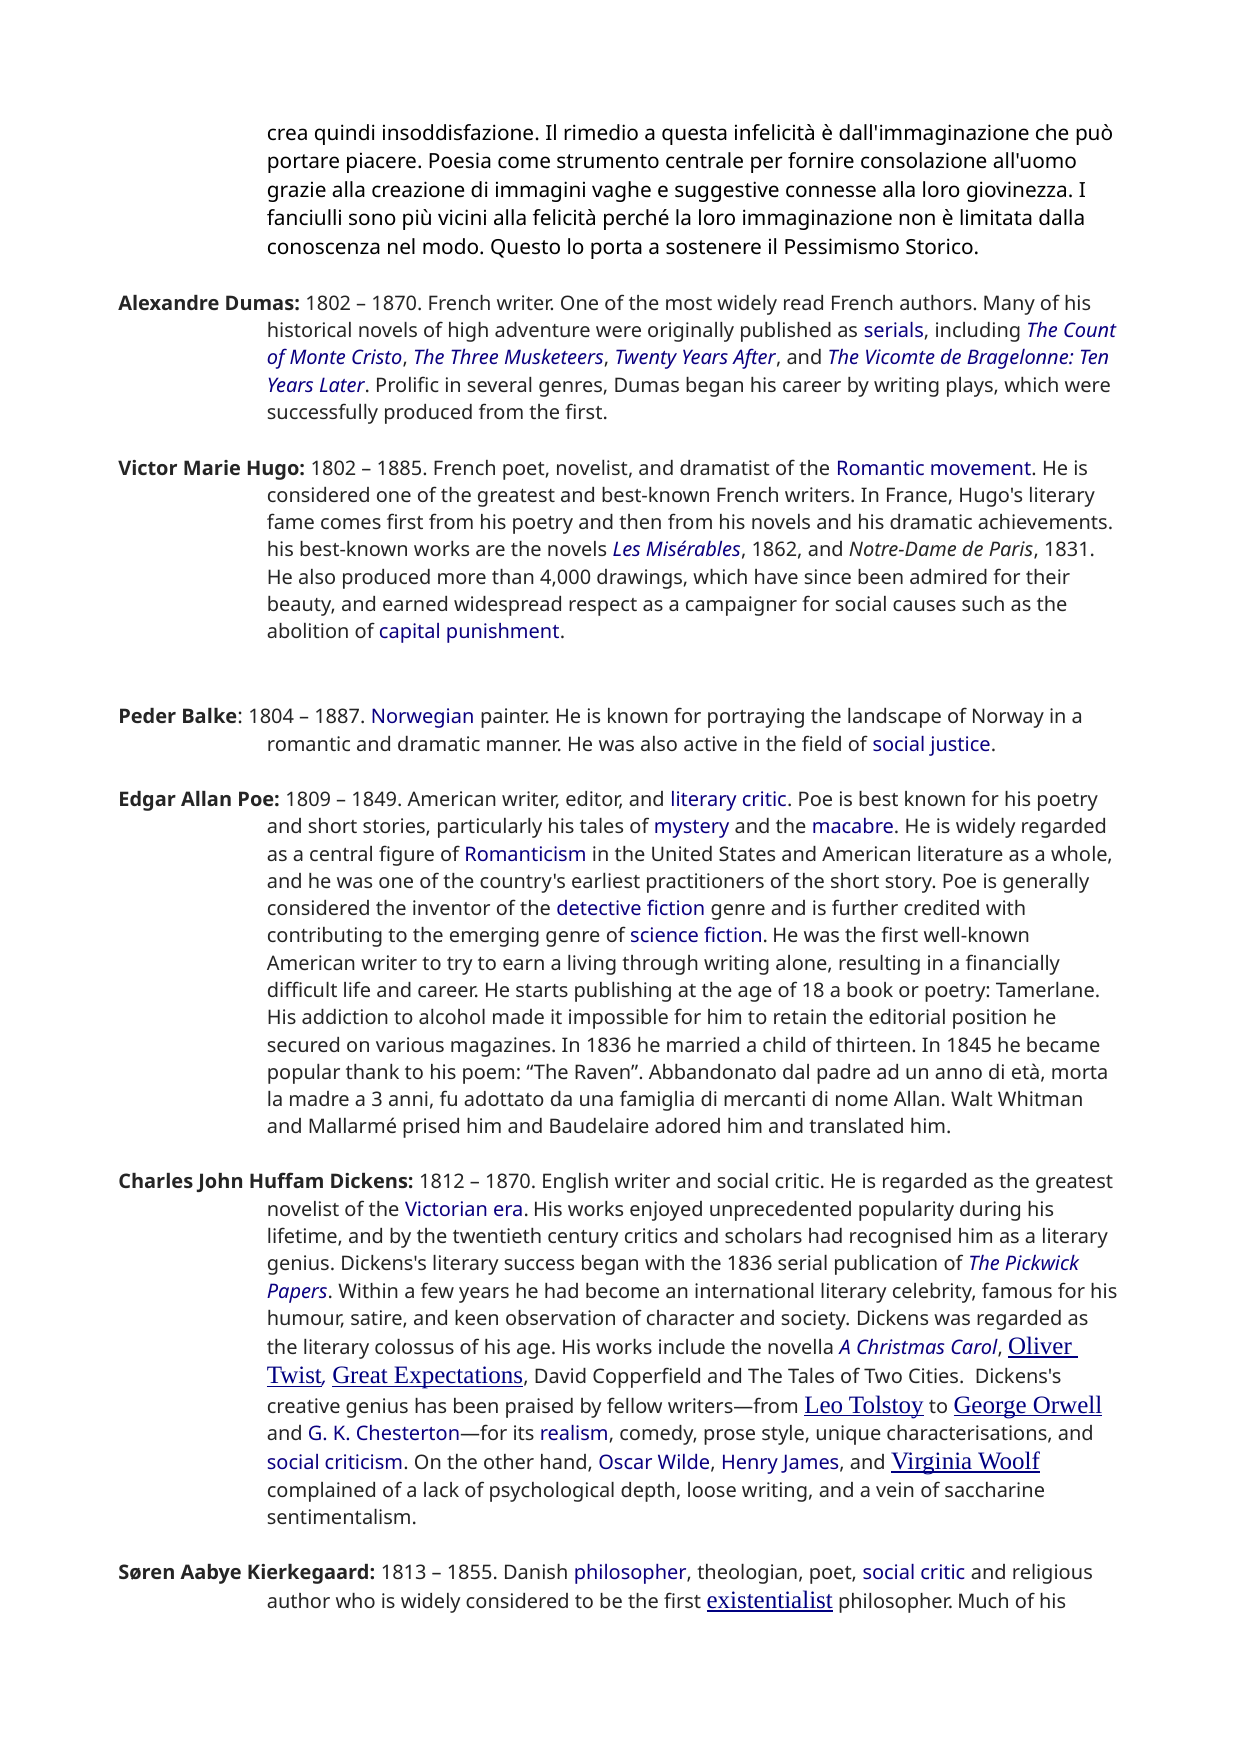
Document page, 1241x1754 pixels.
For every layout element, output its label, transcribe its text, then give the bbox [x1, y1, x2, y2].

text Søren Aabye Kierkegaard: 1813 – 1855. Danish philosopher, theologian, poet, social critic and religious author who is widely considered to be the first existentialist philosopher. Much of his [118, 1558, 1122, 1614]
text Charles John Huffam Dickens: 1812 – 1870. English writer and social critic. He is regarded as the greatest novelist of the Victorian era. His works enjoyed unprecedented popularity during his lifetime, and by the twentieth century critics and scholars had recognised him as a literary genius. Dickens's literary success began with the 1836 serial publication of The Pickwick Papers. Within a few years he had become an international literary celebrity, famous for his humour, satire, and keen observation of character and society. Dickens was regarded as the literary colossus of his age. His works include the novella A Christmas Carol, Oliver Twist, Great Expectations, David Copperfield and The Tales of Two Cities. Dickens's creative genius has been praised by fellow writers—from Leo Tolstoy to George Orwell and G. K. Chesterton—for its realism, comedy, prose style, unique characterisations, and social criticism. On the other hand, Oscar Wilde, Henry James, and Virginia Woolf complained of a lack of psychological depth, loose writing, and a vein of saccharine sentimentalism. [118, 1167, 1122, 1530]
text crea quindi insoddisfazione. Il rimedio a questa infelicità è dall'immaginazione che può portare piacere. Poesia come strumento centrale per fornire consolazione all'uomo grazie alla creazione di immagini vaghe e suggestive connesse alla loro giovinezza. I fanciulli sono più vicini alla felicità perché la loro immaginazione non è limitata dalla conoscenza nel modo. Questo lo porta a sostenere il Pessimismo Storico. [118, 118, 1122, 260]
text Alexandre Dumas: 1802 – 1870. French writer. One of the most widely read French authors. Many of his historical novels of high adventure were originally published as serials, including The Count of Monte Cristo, The Three Musketeers, Twenty Years After, and The Vicomte de Bragelonne: Ten Years Later. Prolific in several genres, Dumas began his career by writing plays, which were successfully produced from the first. [118, 289, 1122, 425]
text Victor Marie Hugo: 1802 – 1885. French poet, novelist, and dramatist of the Romantic movement. He is considered one of the greatest and best-known French writers. In France, Hugo's literary fame comes first from his poetry and then from his novels and his dramatic achievements. his best-known works are the novels Les Misérables, 1862, and Notre-Dame de Paris, 1831. He also produced more than 4,000 drawings, which have since been admired for their beauty, and earned widespread respect as a campaigner for social causes such as the abolition of capital punishment. [118, 454, 1122, 645]
text Edgar Allan Poe: 1809 – 1849. American writer, editor, and literary critic. Poe is best known for his poetry and short stories, particularly his tales of mystery and the macabre. He is widely regarded as a central figure of Romanticism in the United States and American literature as a whole, and he was one of the country's earliest practitioners of the short story. Poe is generally considered the inventor of the detective fiction genre and is further credited with contributing to the emerging genre of science fiction. He was the first well-known American writer to try to earn a living through writing alone, resulting in a financially difficult life and career. He starts publishing at the age of 18 a book or poetry: Tamerlane. His addiction to alcohol made it impossible for him to retain the editorial position he secured on various magazines. In 1836 he married a child of thirteen. In 1845 he became popular thank to his poem: “The Raven”. Abbandonato dal padre ad un anno di età, morta la madre a 3 anni, fu adottato da una famiglia di mercanti di nome Allan. Walt Whitman and Mallarmé prised him and Baudelaire adored him and translated him. [118, 785, 1122, 1140]
text Peder Balke: 1804 – 1887. Norwegian painter. He is known for portraying the landscape of Norway in a romantic and dramatic manner. He was also active in the field of social justice. [118, 702, 1122, 757]
